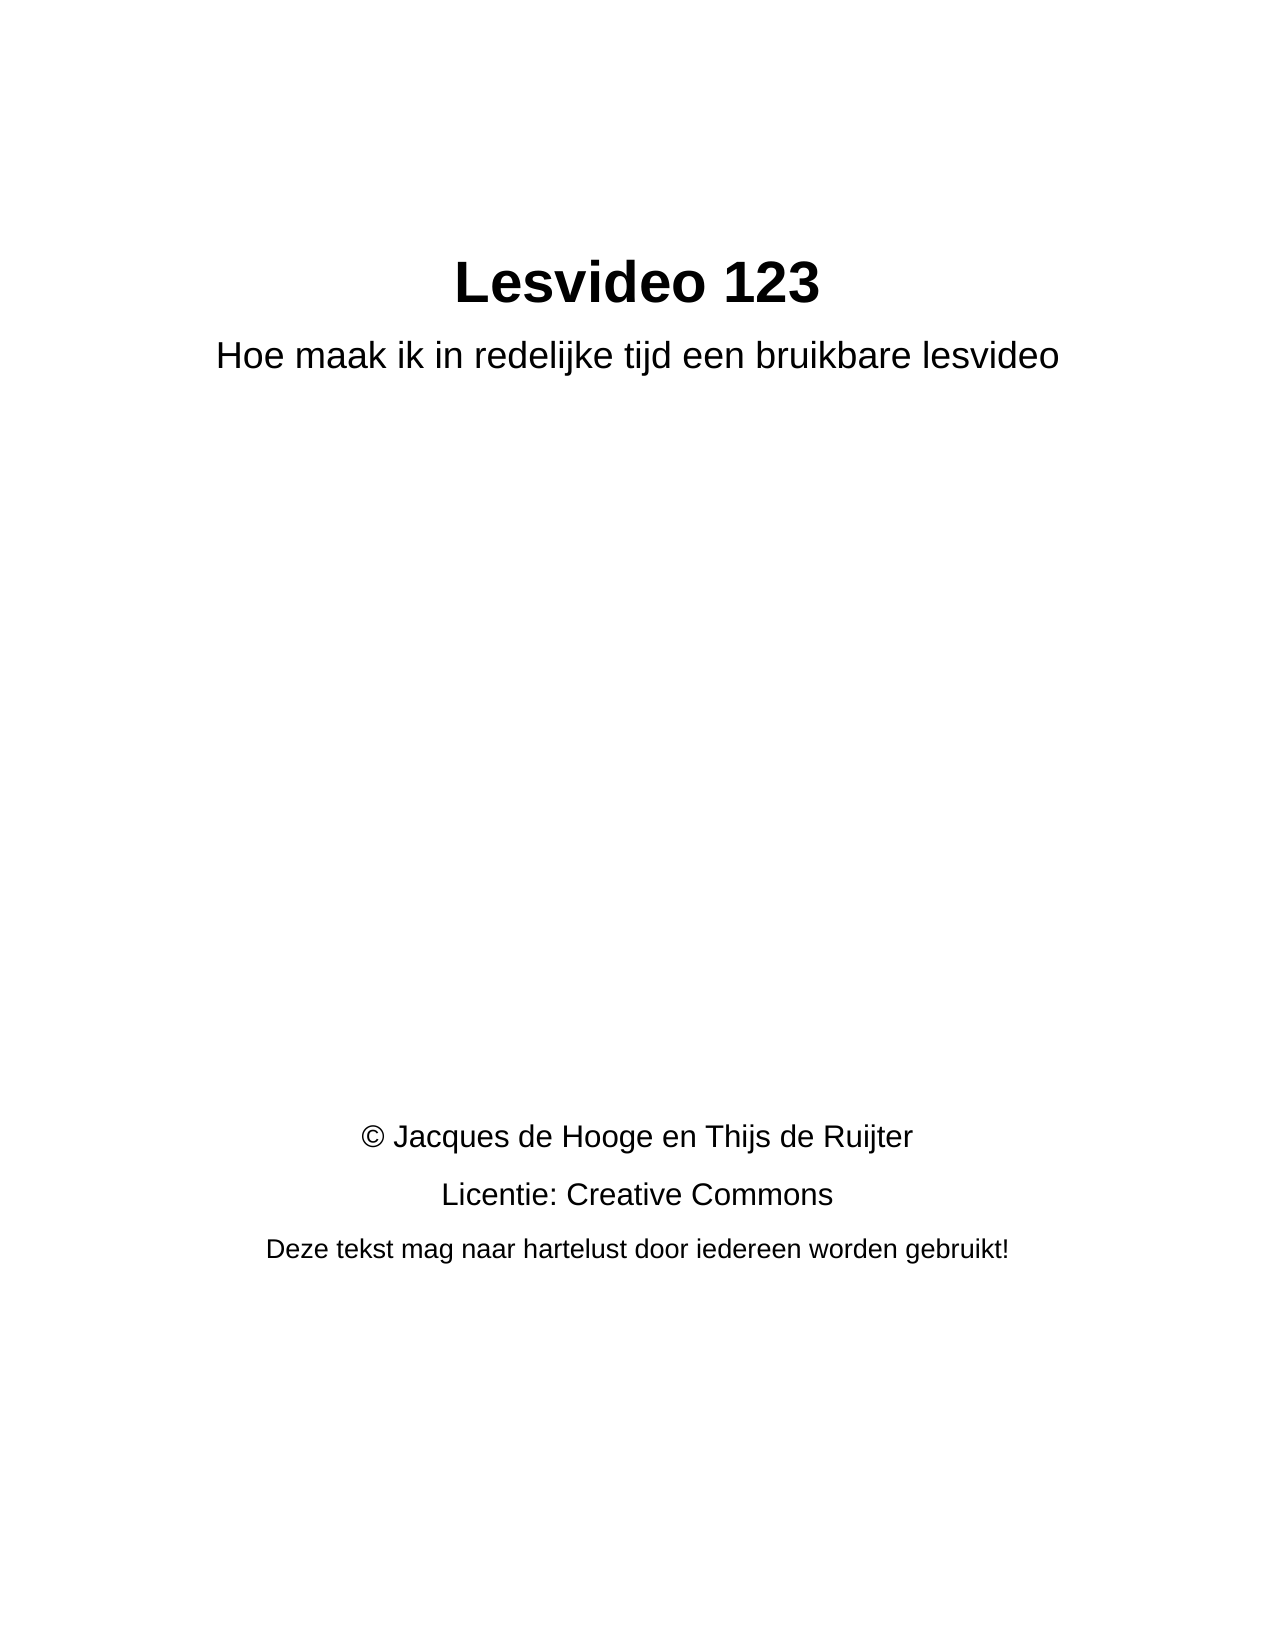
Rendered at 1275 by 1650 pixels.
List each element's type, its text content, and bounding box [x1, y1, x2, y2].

text Deze tekst mag naar hartelust door iedereen worden gebruikt! [118, 1233, 1157, 1264]
text © Jacques de Hooge en Thijs de Ruijter [118, 1118, 1157, 1154]
text Licentie: Creative Commons [118, 1176, 1157, 1212]
title Lesvideo 123 [118, 248, 1157, 315]
subtitle Hoe maak ik in redelijke tijd een bruikbare lesvideo [118, 333, 1157, 377]
